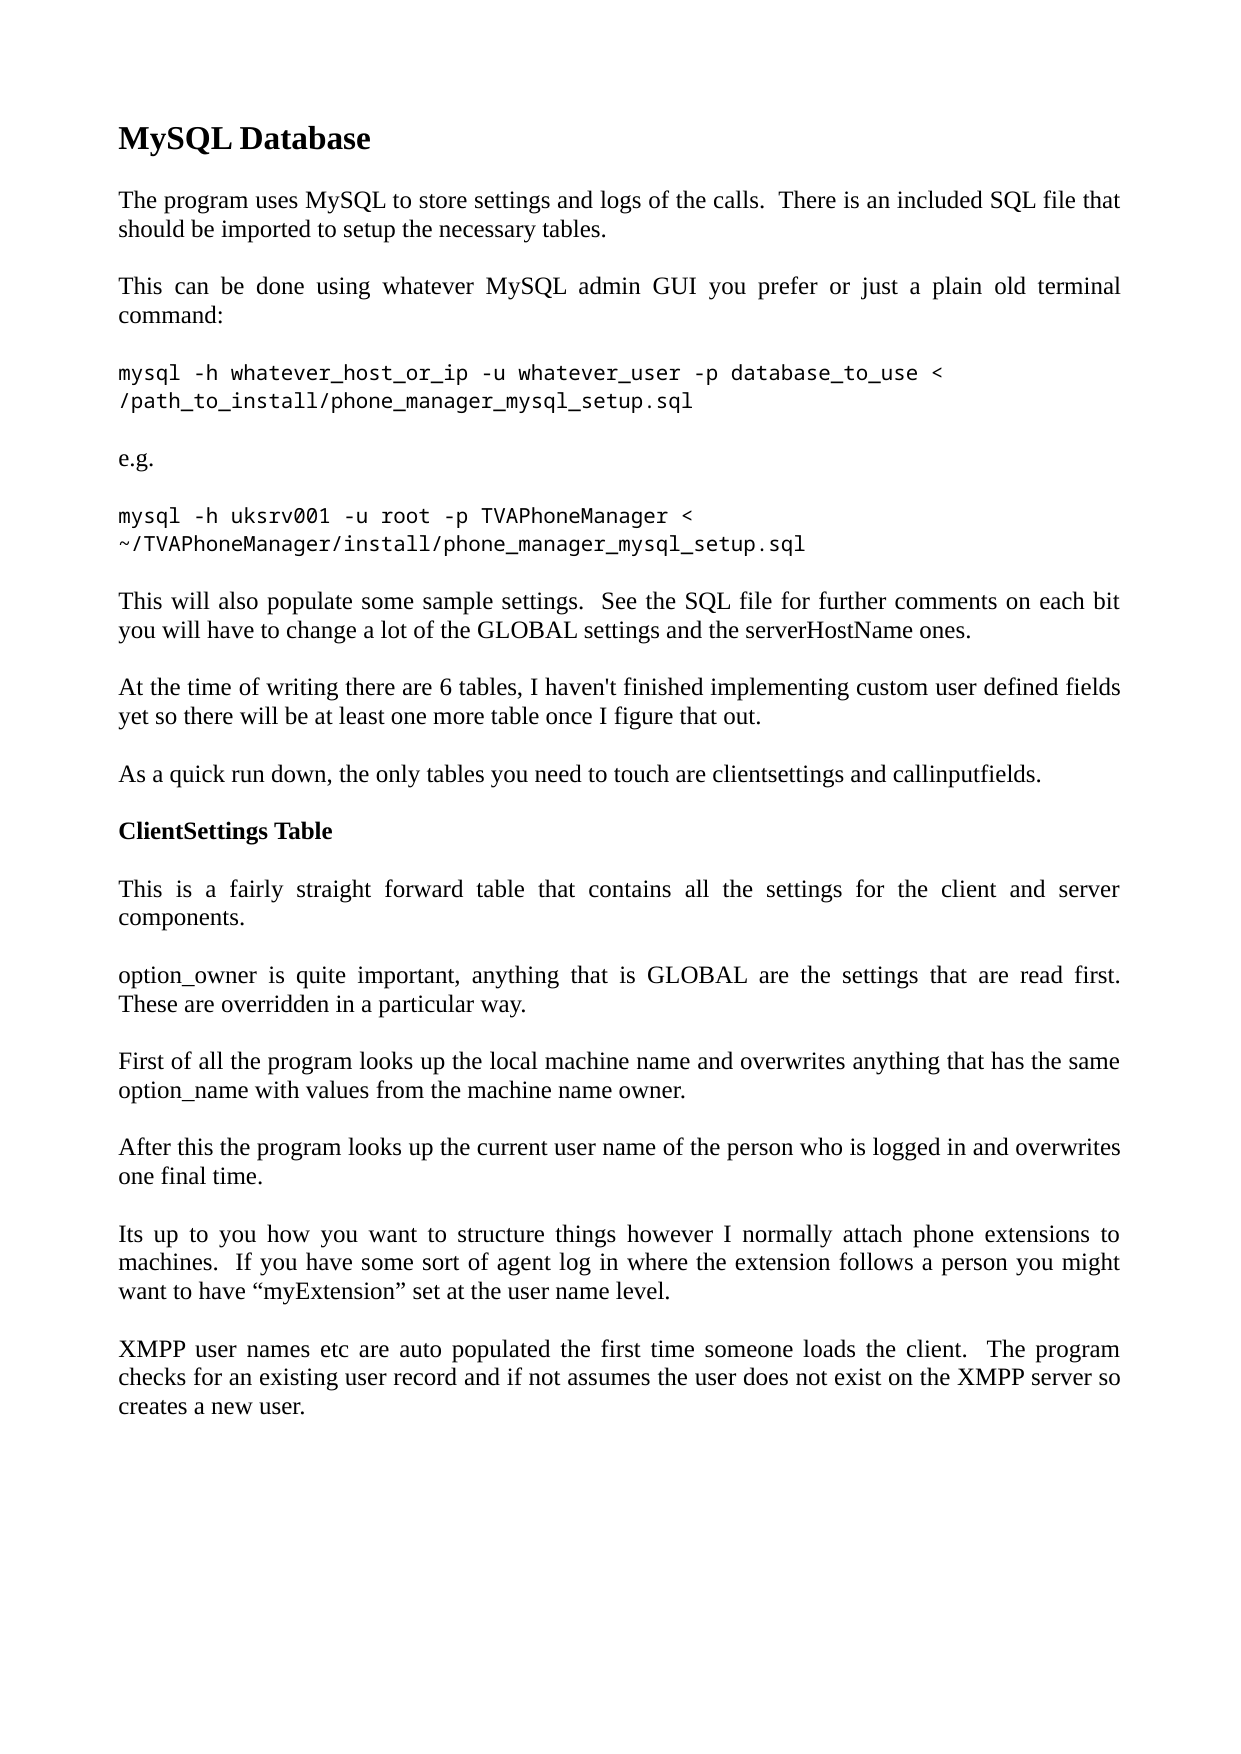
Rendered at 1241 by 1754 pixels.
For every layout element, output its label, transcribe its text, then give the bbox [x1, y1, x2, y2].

text e.g. [118, 443, 1122, 472]
text As a quick run down, the only tables you need to touch are clientsettings and callinputfields. [118, 759, 1122, 787]
text This is a fairly straight forward table that contains all the settings for the client and server components. [118, 874, 1122, 931]
text First of all the program looks up the local machine name and overwrites anything that has the same option_name with values from the machine name owner. [118, 1046, 1122, 1104]
text option_owner is quite important, anything that is GLOBAL are the settings that are read first. These are overridden in a particular way. [118, 960, 1122, 1017]
text Its up to you how you want to structure things however I normally attach phone extensions to machines. If you have some sort of agent log in where the extension follows a person you might want to have “myExtension” set at the user name level. [118, 1219, 1122, 1305]
text mysql -h uksrv001 -u root -p TVAPhoneManager < ~/TVAPhoneManager/install/phone_manager_mysql_setup.sql [118, 501, 1122, 558]
text After this the program looks up the current user name of the person who is logged in and overwrites one final time. [118, 1132, 1122, 1190]
text At the time of writing there are 6 tables, I haven't finished implementing custom user defined fields yet so there will be at least one more table once I figure that out. [118, 672, 1122, 730]
text The program uses MySQL to store settings and logs of the calls. There is an included SQL file that should be imported to setup the necessary tables. [118, 185, 1122, 243]
text ClientSettings Table [118, 816, 1122, 845]
text This can be done using whatever MySQL admin GUI you prefer or just a plain old terminal command: [118, 271, 1122, 329]
text XMPP user names etc are auto populated the first time someone loads the client. The program checks for an existing user record and if not assumes the user does not exist on the XMPP server so creates a new user. [118, 1334, 1122, 1420]
text mysql -h whatever_host_or_ip -u whatever_user -p database_to_use < /path_to_install/phone_manager_mysql_setup.sql [118, 358, 1122, 414]
text MySQL Database [118, 118, 1122, 156]
text This will also populate some sample settings. See the SQL file for further comments on each bit you will have to change a lot of the GLOBAL settings and the serverHostName ones. [118, 586, 1122, 644]
